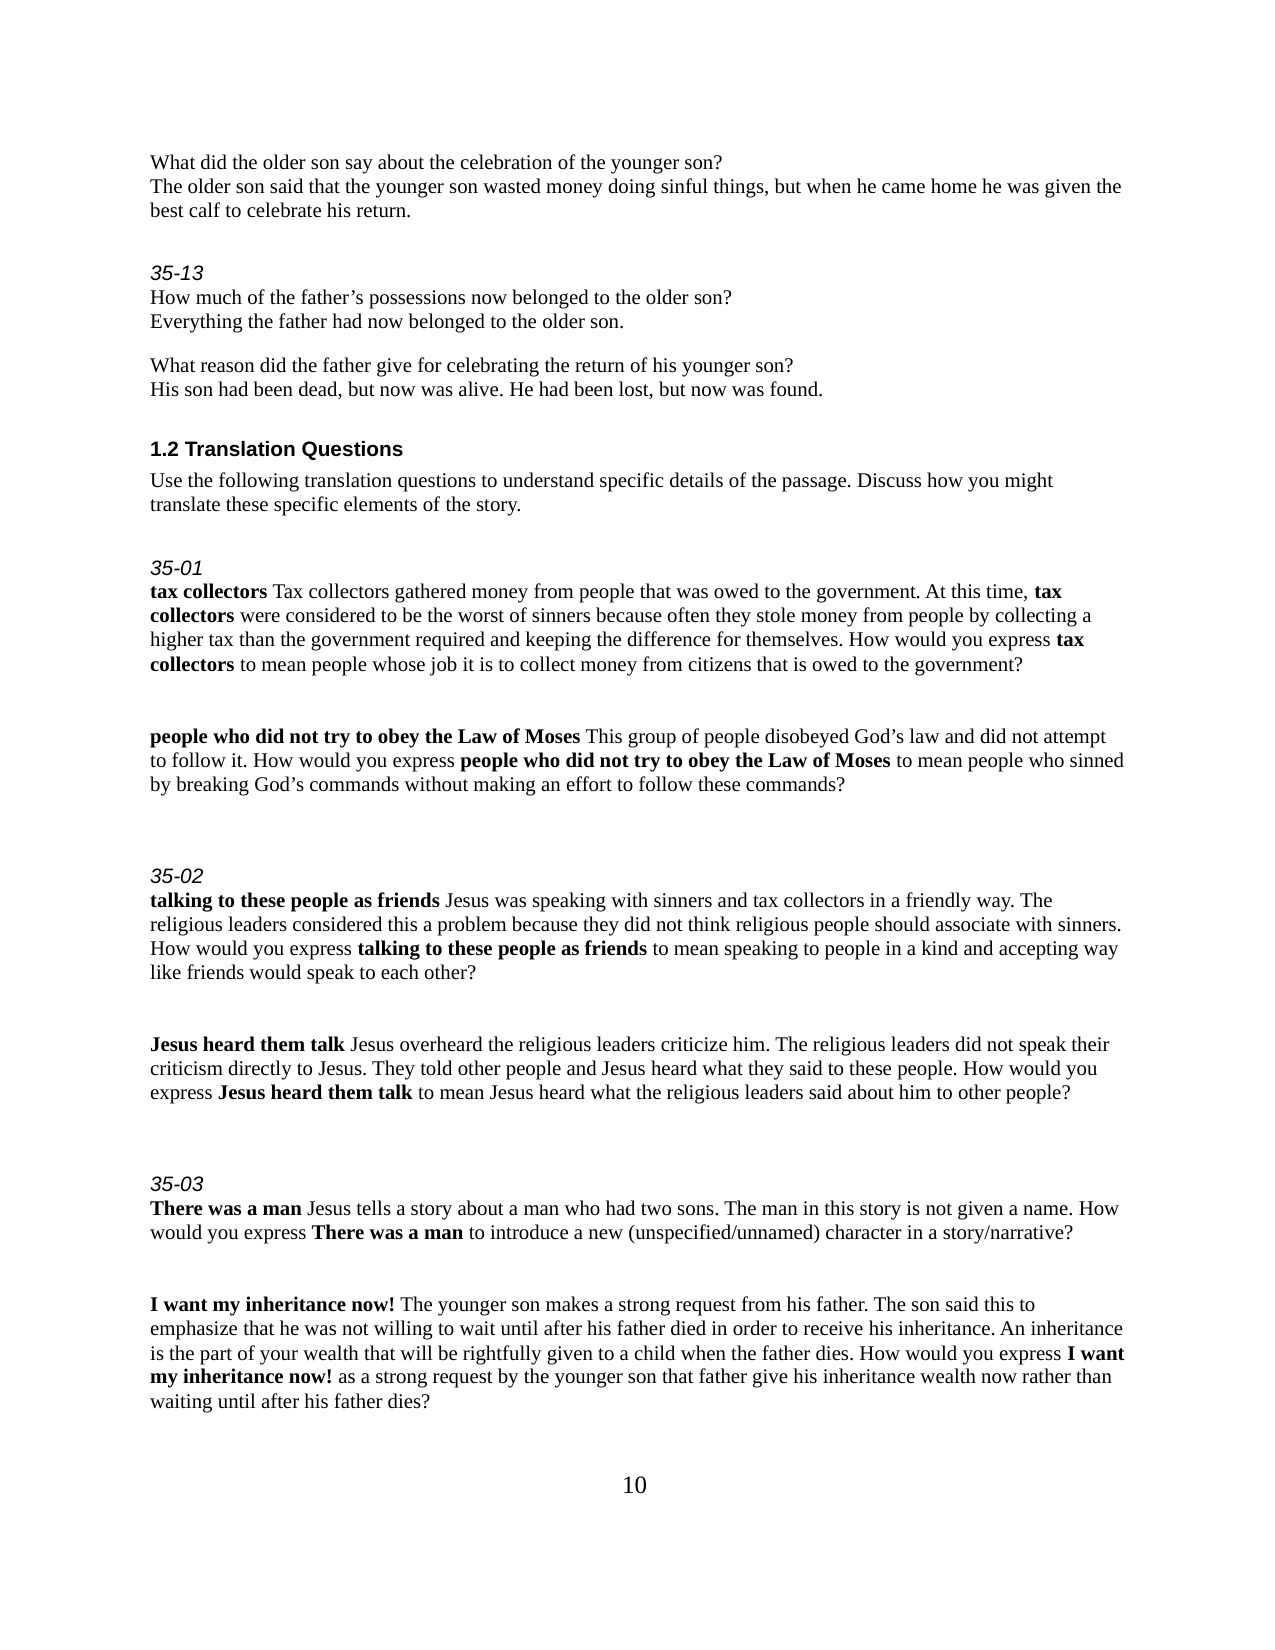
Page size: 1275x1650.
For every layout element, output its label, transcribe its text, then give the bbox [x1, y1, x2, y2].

text What did the older son say about the celebration of the younger son? The older son said that the younger son wasted money doing sinful things, but when he came home he was given the best calf to celebrate his return. [150, 150, 1125, 222]
text There was a man Jesus tells a story about a man who had two sons. The man in this story is not given a name. How would you express There was a man to introduce a new (unspecified/unnamed) character in a story/narrative? [150, 1196, 1125, 1244]
text Use the following translation questions to understand specific details of the passage. Discuss how you might translate these specific elements of the story. [150, 468, 1125, 516]
text I want my inheritance now! The younger son makes a strong request from his father. The son said this to emphasize that he was not willing to wait until after his father died in order to receive his inheritance. An inheritance is the part of your wealth that will be rightfully given to a child when the father dies. How would you express I want my inheritance now! as a strong request by the younger son that father give his inheritance wealth now rather than waiting until after his father dies? [150, 1292, 1125, 1413]
text Jesus heard them talk Jesus overheard the religious leaders criticize him. The religious leaders did not speak their criticism directly to Jesus. They told other people and Jesus heard what they said to these people. How would you express Jesus heard them talk to mean Jesus heard what the religious leaders said about him to other people? [150, 1032, 1125, 1104]
text tax collectors Tax collectors gathered money from people that was owed to the government. At this time, tax collectors were considered to be the worst of sinners because often they stole money from people by collecting a higher tax than the government required and keeping the difference for themselves. How would you express tax collectors to mean people whose job it is to collect money from citizens that is owed to the government? [150, 579, 1125, 676]
subtitle 35-03 [150, 1172, 1125, 1196]
subtitle 1.2 Translation Questions [150, 437, 1125, 461]
text people who did not try to obey the Law of Moses This group of people disobeyed God’s law and did not attempt to follow it. How would you express people who did not try to obey the Law of Moses to mean people who sinned by breaking God’s commands without making an effort to follow these commands? [150, 724, 1125, 796]
text talking to these people as friends Jesus was speaking with sinners and tax collectors in a friendly way. The religious leaders considered this a problem because they did not think religious people should associate with sinners. How would you express talking to these people as friends to mean speaking to people in a kind and accepting way like friends would speak to each other? [150, 888, 1125, 984]
subtitle 35-02 [150, 864, 1125, 888]
subtitle 35-13 [150, 261, 1125, 285]
text What reason did the father give for celebrating the return of his younger son? His son had been dead, but now was alive. He had been lost, but now was found. [150, 353, 1125, 401]
subtitle 35-01 [150, 555, 1125, 579]
text How much of the father’s possessions now belonged to the older son? Everything the father had now belonged to the older son. [150, 285, 1125, 333]
